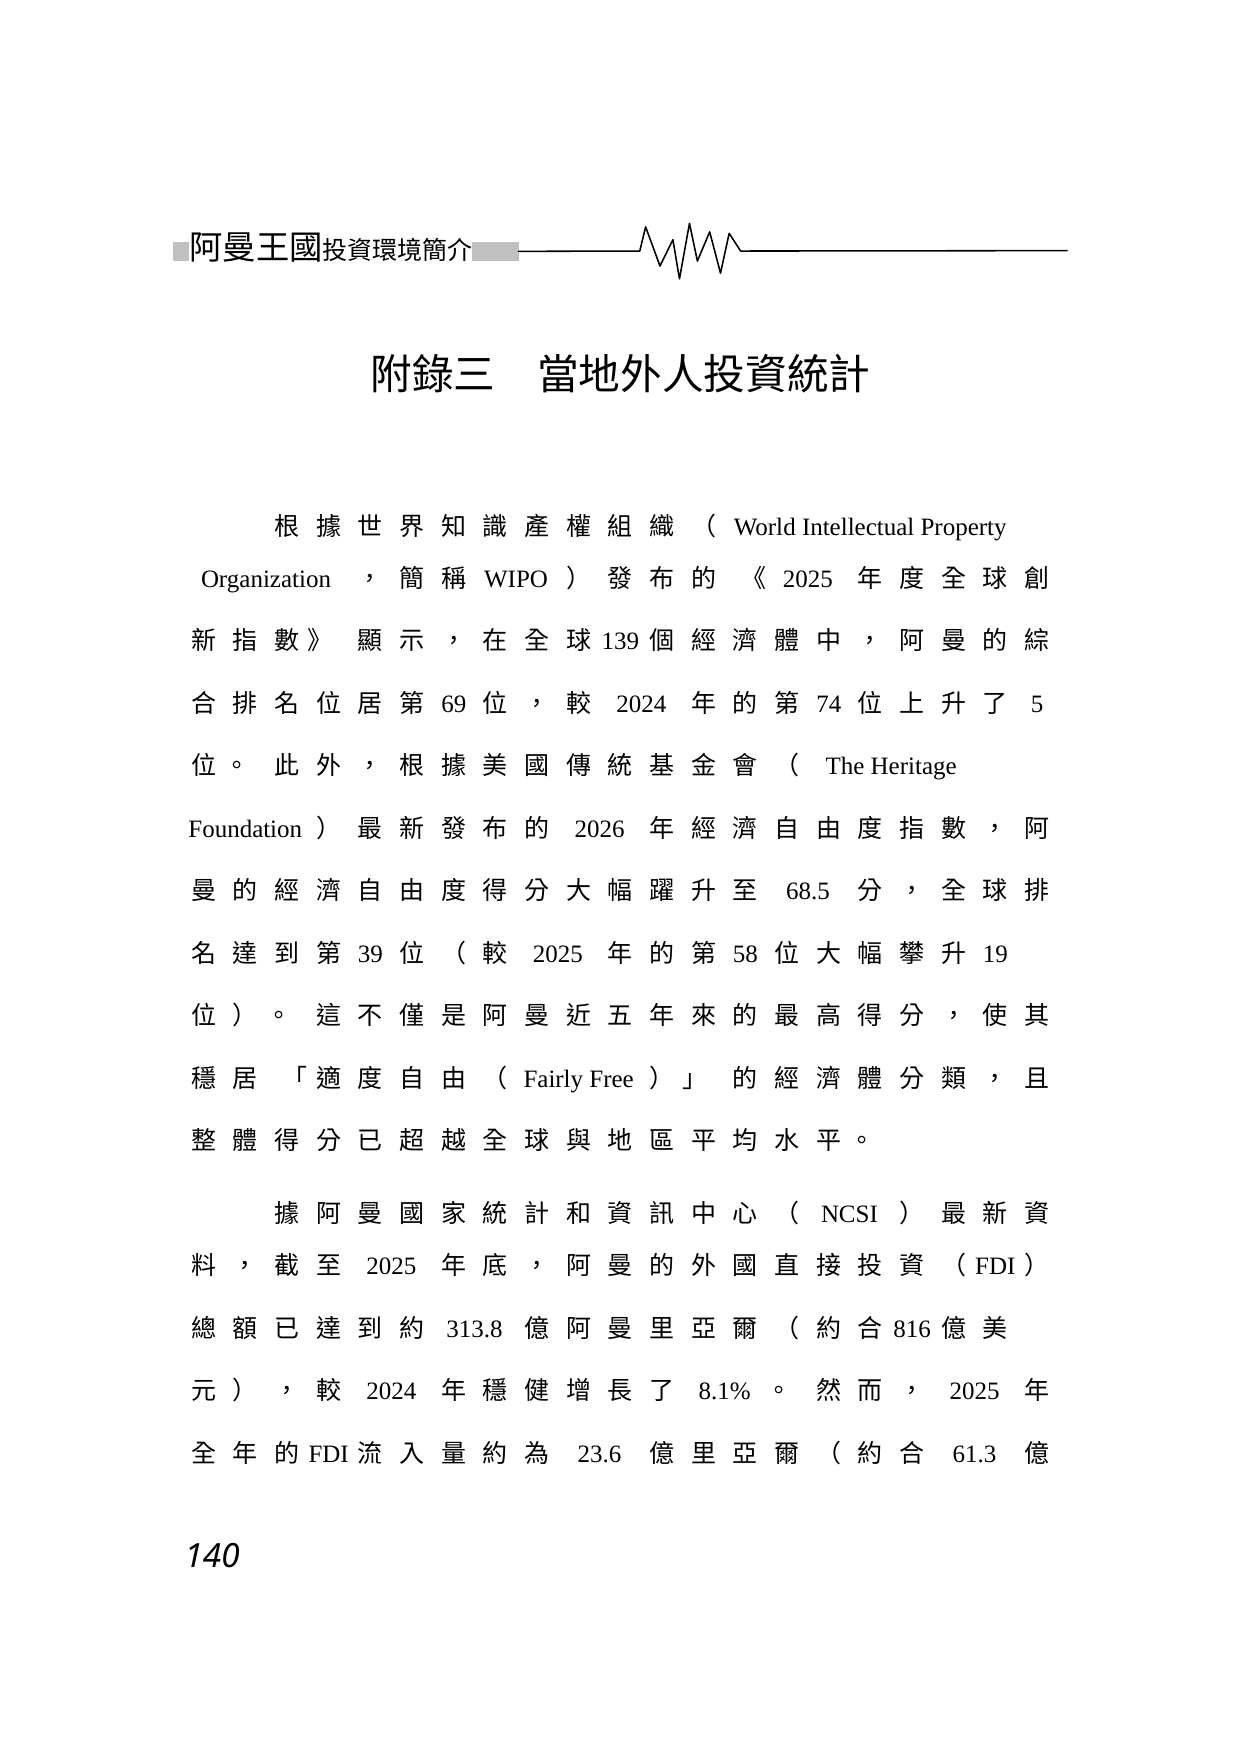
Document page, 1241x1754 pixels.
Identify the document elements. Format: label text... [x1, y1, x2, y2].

text 根據世界知識產權組織（World Intellectual Property Organization，簡稱WIPO）發布的《2025年度全球創新指數》顯示，在全球139個經濟體中，阿曼的綜合排名位居第69位，較2024年的第74位上升了5位。此外，根據美國傳統基金會（The Heritage Foundation）最新發布的2026年經濟自由度指數，阿曼的經濟自由度得分大幅躍升至68.5分，全球排名達到第39位（較2025年的第58位大幅攀升19位）。這不僅是阿曼近五年來的最高得分，使其穩居「適度自由（Fairly Free）」的經濟體分類，且整體得分已超越全球與地區平均水平。 [183, 472, 1058, 1160]
text 附錄三 當地外人投資統計 [183, 329, 1058, 392]
text 據阿曼國家統計和資訊中心（NCSI）最新資料，截至2025年底，阿曼的外國直接投資（FDI）總額已達到約313.8億阿曼里亞爾（約合816億美元），較2024年穩健增長了8.1%。然而，2025年全年的FDI流入量約為23.6億里亞爾（約合61.3億 [183, 1160, 1058, 1472]
